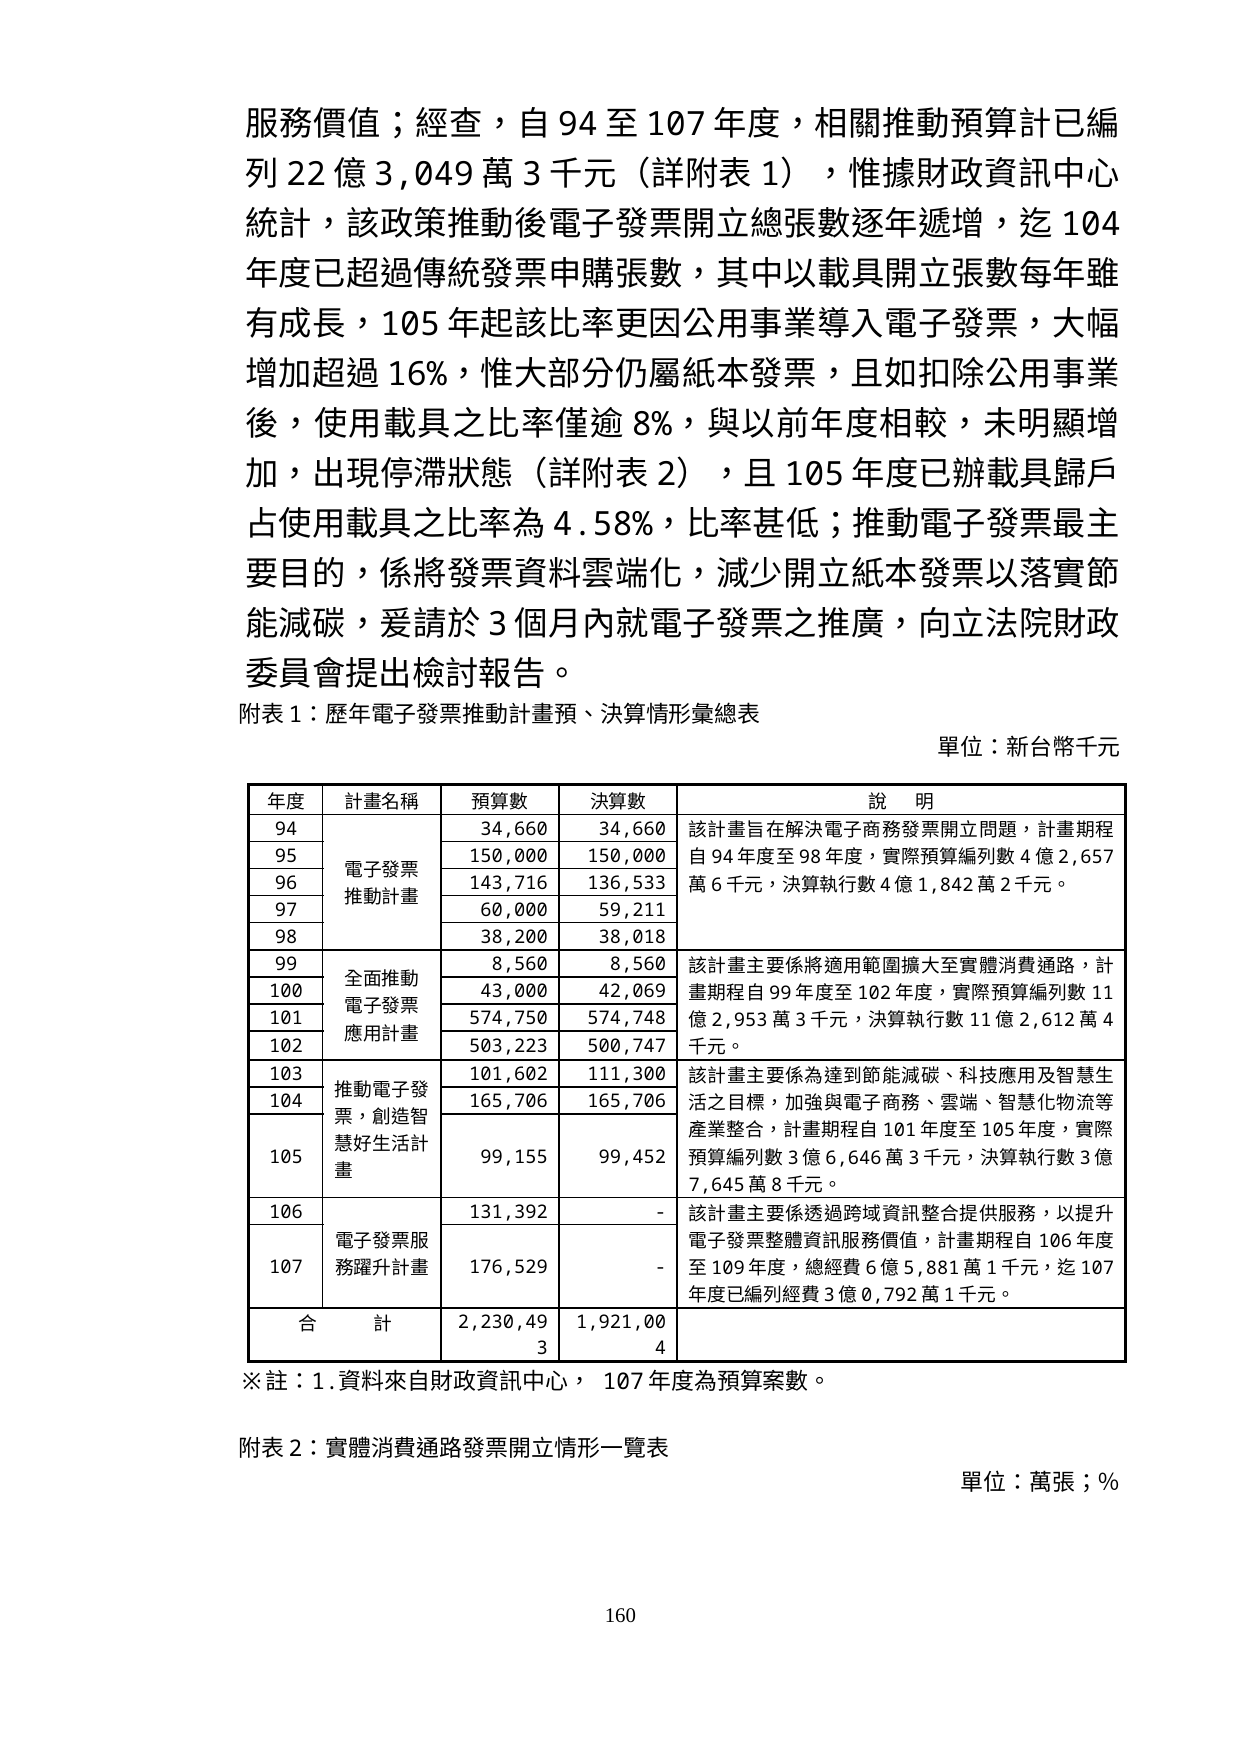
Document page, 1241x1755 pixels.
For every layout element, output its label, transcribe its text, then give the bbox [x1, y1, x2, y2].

table_cell 574,750 [442, 1005, 558, 1030]
table_cell 96 [250, 869, 322, 895]
text 附表2：實體消費通路發票開立情形一覽表 [238, 1430, 1120, 1463]
table_cell - [560, 1198, 676, 1224]
table_cell 34,660 [442, 815, 558, 841]
table_cell 該計畫主要係將適用範圍擴大至實體消費通路，計畫期程自99年度至102年度，實際預算編列數11億2,953萬3千元，決算執行數11億2,612萬4千元。 [678, 951, 1124, 1059]
table_cell 電子發票 推動計畫 [323, 815, 440, 949]
table_cell 94 [250, 815, 322, 841]
table_cell 99 [250, 951, 322, 976]
table_cell - [560, 1225, 676, 1307]
table_header 預算數 [442, 786, 558, 813]
table_cell 574,748 [560, 1005, 676, 1030]
table_cell 43,000 [442, 978, 558, 1003]
table_cell 推動電子發票，創造智慧好生活計畫 [323, 1061, 440, 1197]
table_cell 143,716 [442, 869, 558, 895]
table_cell 98 [250, 923, 322, 949]
table_cell 59,211 [560, 896, 676, 922]
table_cell 102 [250, 1032, 322, 1059]
table_cell 136,533 [560, 869, 676, 895]
table_cell 97 [250, 896, 322, 922]
table_header 年度 [250, 786, 322, 813]
table_cell 176,529 [442, 1225, 558, 1307]
table_cell 95 [250, 842, 322, 868]
table_cell 150,000 [560, 842, 676, 868]
table_cell 500,747 [560, 1032, 676, 1059]
table_cell 該計畫主要係為達到節能減碳、科技應用及智慧生活之目標，加強與電子商務、雲端、智慧化物流等產業整合，計畫期程自101年度至105年度，實際預算編列數3億6,646萬3千元，決算執行數3億7,645萬8千元。 [678, 1061, 1124, 1197]
table_cell [678, 1309, 1124, 1359]
table_cell 1,921,004 [560, 1309, 676, 1359]
table_cell 100 [250, 978, 322, 1003]
table_cell 106 [250, 1198, 322, 1224]
table_cell 該計畫主要係透過跨域資訊整合提供服務，以提升電子發票整體資訊服務價值，計畫期程自106年度至109年度，總經費6億5,881萬1千元，迄107年度已編列經費3億0,792萬1千元。 [678, 1198, 1124, 1307]
table_cell 131,392 [442, 1198, 558, 1224]
table_header 決算數 [560, 786, 676, 813]
table_cell 107 [250, 1225, 322, 1307]
table_cell 42,069 [560, 978, 676, 1003]
table_cell 105 [250, 1115, 322, 1197]
table_cell 60,000 [442, 896, 558, 922]
table_cell 165,706 [560, 1088, 676, 1113]
text 附表1：歷年電子發票推動計畫預、決算情形彙總表 [238, 696, 1120, 729]
table_cell 8,560 [442, 951, 558, 976]
table_cell 150,000 [442, 842, 558, 868]
table_header 計畫名稱 [323, 786, 440, 813]
table_cell 合 計 [250, 1309, 440, 1359]
table_cell 8,560 [560, 951, 676, 976]
table_cell 111,300 [560, 1061, 676, 1086]
table_cell 2,230,493 [442, 1309, 558, 1359]
table_header 說 明 [678, 786, 1124, 813]
table_cell 104 [250, 1088, 322, 1113]
table_cell 165,706 [442, 1088, 558, 1113]
text 單位：新台幣千元 [120, 729, 1120, 762]
table_cell 34,660 [560, 815, 676, 841]
text 服務價值；經查，自94至107年度，相關推動預算計已編列22億3,049萬3千元（詳附表1），惟據財政資訊中心統計，該政策推動後電子發票開立總張數逐年遞增，迄104年度已超過傳統發票申購張數，其中以載具開立張數每年雖有成長，105年起該比率更因公用事業導入電子發票，大幅增加超過16%，惟大部分仍屬紙本發票，且如扣除公用事業後，使用載具之比率僅逾8%，與以前年度相較，未明顯增加，出現停滯狀態（詳附表2），且105年度已辦載具歸戶占使用載具之比率為4.58%，比率甚低；推動電子發票最主要目的，係將發票資料雲端化，減少開立紙本發票以落實節能減碳，爰請於3個月內就電子發票之推廣，向立法院財政委員會提出檢討報告。 [146, 96, 1120, 696]
text 單位：萬張；％ [120, 1463, 1120, 1497]
table_cell 38,018 [560, 923, 676, 949]
table_cell 99,452 [560, 1115, 676, 1197]
table_cell 全面推動 電子發票 應用計畫 [323, 951, 440, 1059]
table_cell 101 [250, 1005, 322, 1030]
table_cell 503,223 [442, 1032, 558, 1059]
table_cell 103 [250, 1061, 322, 1086]
table_cell 101,602 [442, 1061, 558, 1086]
table_cell 38,200 [442, 923, 558, 949]
table_cell 99,155 [442, 1115, 558, 1197]
text ※註：1.資料來自財政資訊中心， 107年度為預算案數。 [213, 1363, 1120, 1396]
table_cell 電子發票服務躍升計畫 [323, 1198, 440, 1307]
table_cell 該計畫旨在解決電子商務發票開立問題，計畫期程自94年度至98年度，實際預算編列數4億2,657萬6千元，決算執行數4億1,842萬2千元。 [678, 815, 1124, 949]
